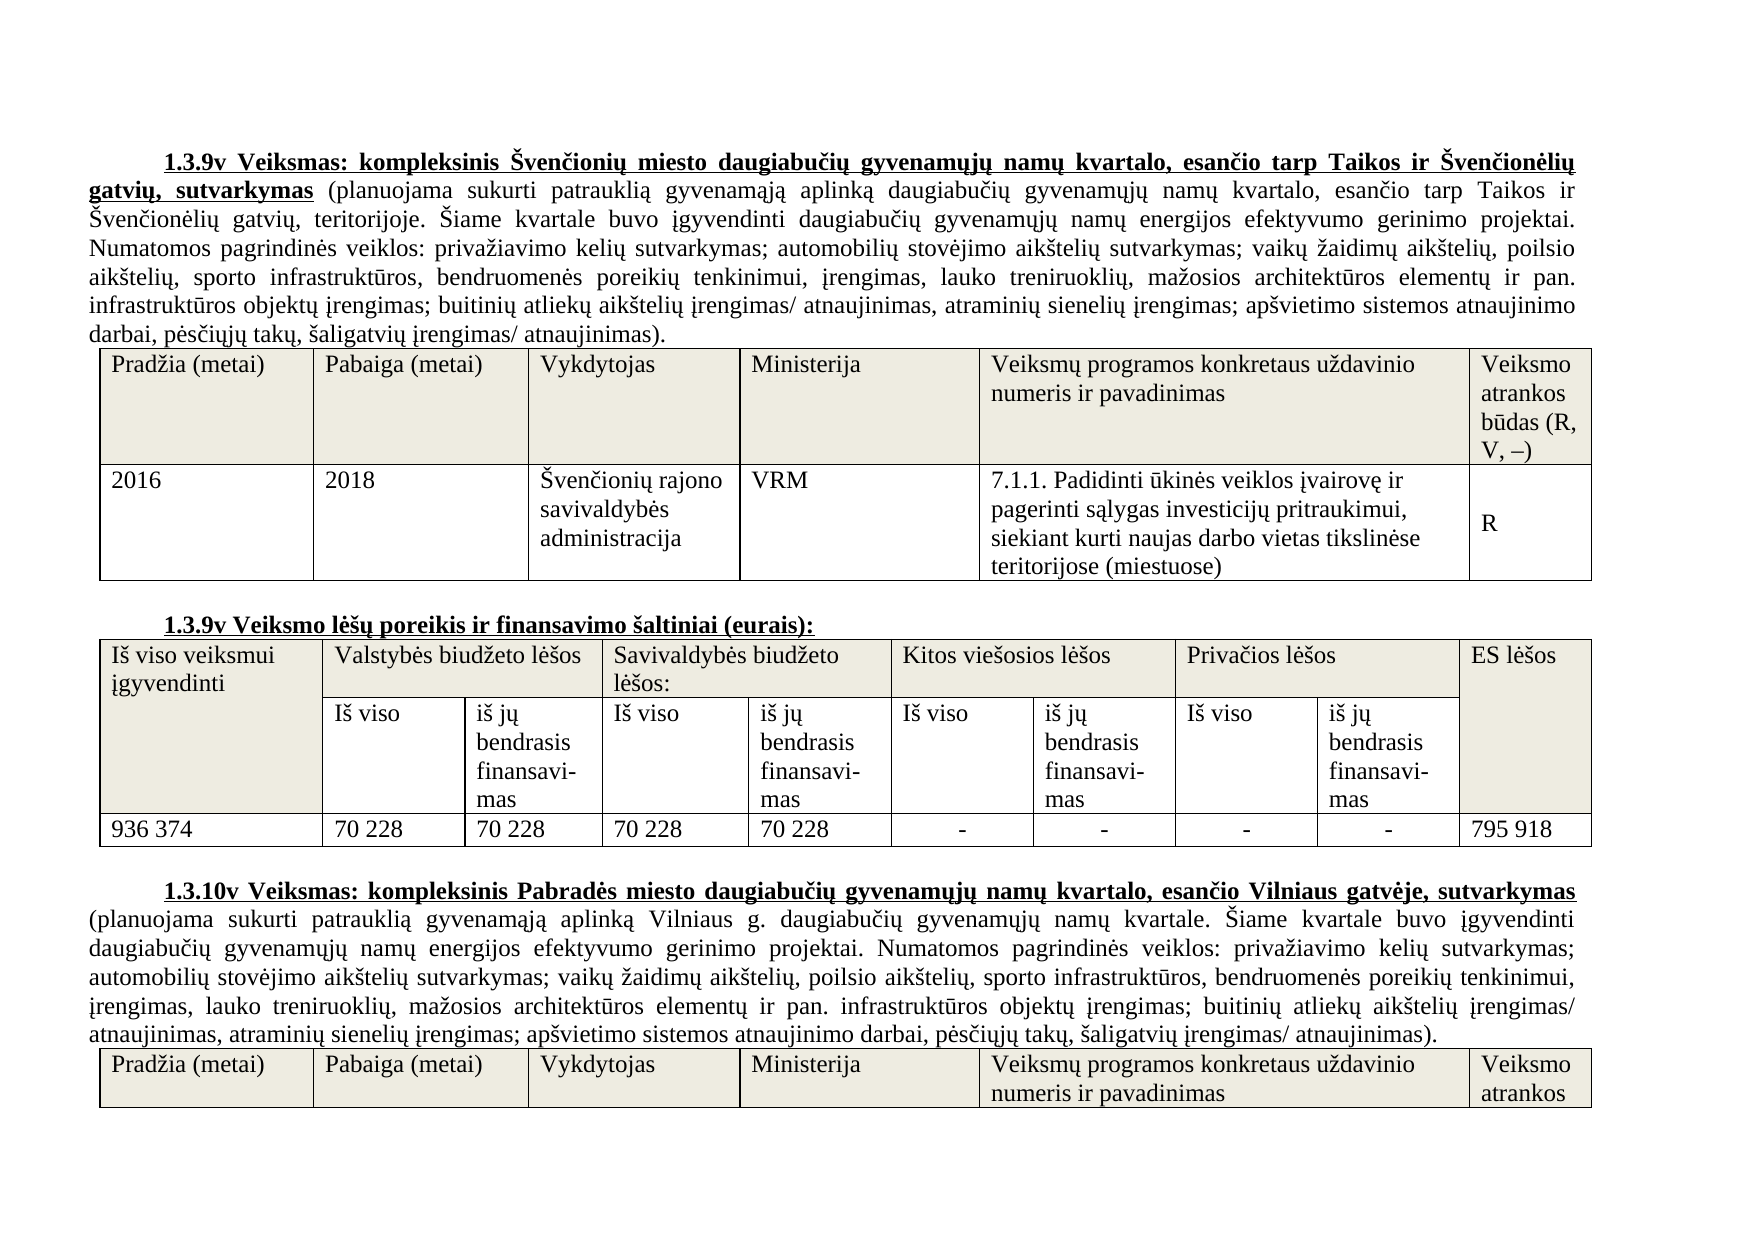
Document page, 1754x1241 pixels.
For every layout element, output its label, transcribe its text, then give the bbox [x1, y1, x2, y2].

table_header Veiksmo atrankos [1470, 1049, 1591, 1107]
table_cell - [1318, 814, 1459, 846]
table_cell R [1470, 465, 1591, 580]
table_header Veiksmo atrankos būdas (R, V, –) [1470, 349, 1591, 464]
table_cell 7.1.1. Padidinti ūkinės veiklos įvairovę ir pagerinti sąlygas investicijų pritraukimui, siekiant kurti naujas darbo vietas tikslinėse teritorijose (miestuose) [980, 465, 1469, 580]
table_header Pradžia (metai) [101, 1049, 313, 1107]
table_header Savivaldybės biudžeto lėšos: [603, 640, 891, 697]
table_cell Iš viso [323, 698, 464, 813]
table_header Ministerija [741, 1049, 979, 1107]
table_cell 795 918 [1460, 814, 1591, 846]
table_cell 2016 [101, 465, 313, 580]
table_cell 70 228 [466, 814, 602, 846]
table_cell 70 228 [749, 814, 891, 846]
table_cell iš jų bendrasis finansavi- mas [466, 698, 602, 813]
text 1.3.9v Veiksmo lėšų poreikis ir finansavimo šaltiniai (eurais): [89, 610, 1577, 639]
table_cell iš jų bendrasis finansavi- mas [1318, 698, 1459, 813]
table_cell - [1176, 814, 1317, 846]
table_cell Iš viso [1176, 698, 1317, 813]
table_header Vykdytojas [529, 349, 739, 464]
table_cell iš jų bendrasis finansavi- mas [1034, 698, 1175, 813]
table_header Valstybės biudžeto lėšos [323, 640, 602, 697]
table_cell Švenčionių rajono savivaldybės administracija [529, 465, 739, 580]
table_cell 2018 [314, 465, 528, 580]
table_cell VRM [741, 465, 979, 580]
table_header ES lėšos [1460, 640, 1591, 813]
table_cell - [1034, 814, 1175, 846]
table_header Vykdytojas [529, 1049, 739, 1107]
text 1.3.10v Veiksmas: kompleksinis Pabradės miesto daugiabučių gyvenamųjų namų kvartalo, esančio Vilniaus gatvėje, sutvarkymas (planuojama sukurti patrauklią gyvenamąją aplinką Vilniaus g. daugiabučių gyvenamųjų namų kvartale. Šiame kvartale buvo įgyvendinti daugiabučių gyvenamųjų namų energijos efektyvumo gerinimo projektai. Numatomos pagrindinės veiklos: privažiavimo kelių sutvarkymas; automobilių stovėjimo aikštelių sutvarkymas; vaikų žaidimų aikštelių, poilsio aikštelių, sporto infrastruktūros, bendruomenės poreikių tenkinimui, įrengimas, lauko treniruoklių, mažosios architektūros elementų ir pan. infrastruktūros objektų įrengimas; buitinių atliekų aikštelių įrengimas/ atnaujinimas, atraminių sienelių įrengimas; apšvietimo sistemos atnaujinimo darbai, pėsčiųjų takų, šaligatvių įrengimas/ atnaujinimas). [89, 876, 1577, 1048]
table_cell Iš viso [603, 698, 748, 813]
table_header Pabaiga (metai) [314, 1049, 528, 1107]
table_header Pradžia (metai) [101, 349, 313, 464]
table_header Kitos viešosios lėšos [892, 640, 1175, 697]
table_cell Iš viso [892, 698, 1033, 813]
table_header Pabaiga (metai) [314, 349, 528, 464]
table_header Privačios lėšos [1176, 640, 1459, 697]
table_cell - [892, 814, 1033, 846]
table_header Veiksmų programos konkretaus uždavinio numeris ir pavadinimas [980, 349, 1469, 464]
text 1.3.9v Veiksmas: kompleksinis Švenčionių miesto daugiabučių gyvenamųjų namų kvartalo, esančio tarp Taikos ir Švenčionėlių gatvių, sutvarkymas (planuojama sukurti patrauklią gyvenamąją aplinką daugiabučių gyvenamųjų namų kvartalo, esančio tarp Taikos ir Švenčionėlių gatvių, teritorijoje. Šiame kvartale buvo įgyvendinti daugiabučių gyvenamųjų namų energijos efektyvumo gerinimo projektai. Numatomos pagrindinės veiklos: privažiavimo kelių sutvarkymas; automobilių stovėjimo aikštelių sutvarkymas; vaikų žaidimų aikštelių, poilsio aikštelių, sporto infrastruktūros, bendruomenės poreikių tenkinimui, įrengimas, lauko treniruoklių, mažosios architektūros elementų ir pan. infrastruktūros objektų įrengimas; buitinių atliekų aikštelių įrengimas/ atnaujinimas, atraminių sienelių įrengimas; apšvietimo sistemos atnaujinimo darbai, pėsčiųjų takų, šaligatvių įrengimas/ atnaujinimas). [89, 147, 1577, 348]
table_cell iš jų bendrasis finansavi- mas [749, 698, 891, 813]
table_header Ministerija [741, 349, 979, 464]
table_cell 70 228 [603, 814, 748, 846]
table_header Iš viso veiksmui įgyvendinti [101, 640, 322, 813]
table_cell 936 374 [101, 814, 322, 846]
table_header Veiksmų programos konkretaus uždavinio numeris ir pavadinimas [980, 1049, 1469, 1107]
table_cell 70 228 [323, 814, 464, 846]
